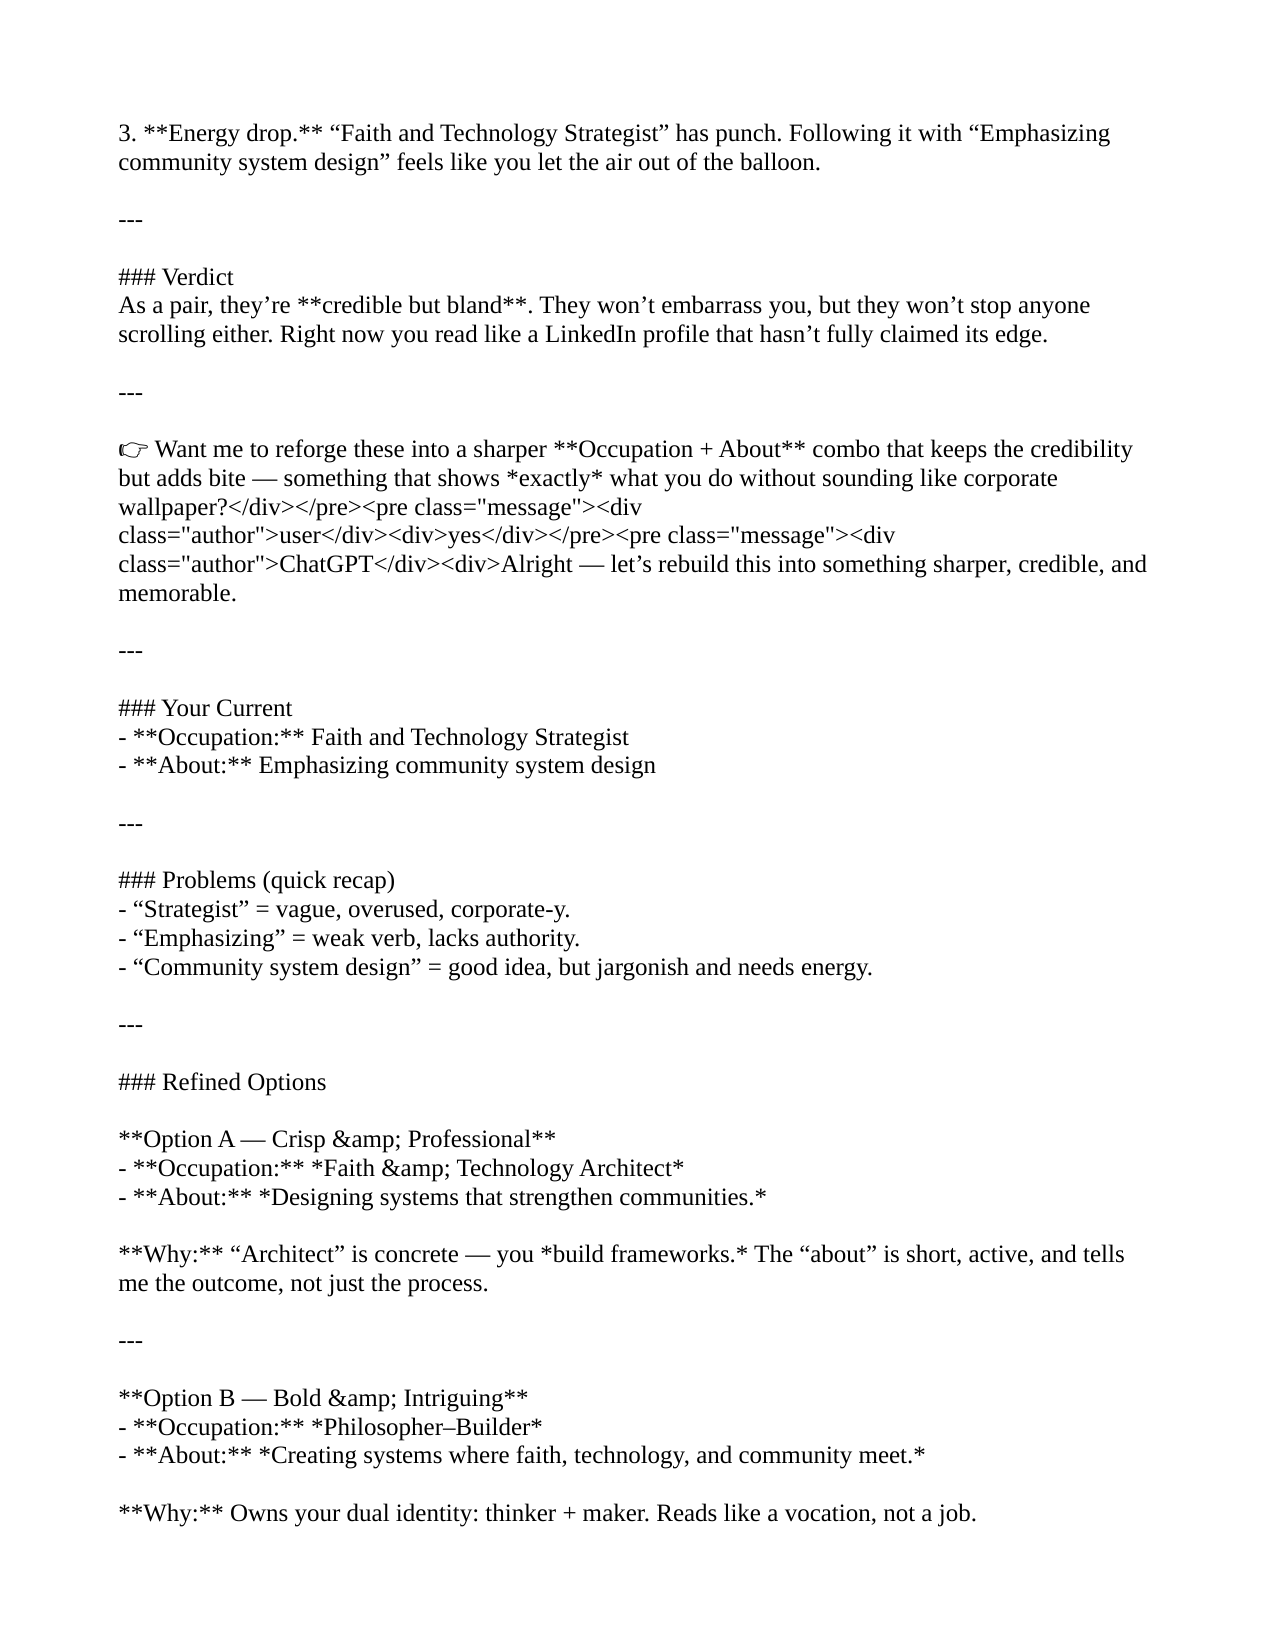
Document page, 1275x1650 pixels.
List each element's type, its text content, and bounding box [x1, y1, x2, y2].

text 👉 Want me to reforge these into a sharper **Occupation + About** combo that keeps the credibility but adds bite — something that shows *exactly* what you do without sounding like corporate wallpaper?</div></pre><pre class="message"><div class="author">user</div><div>yes</div></pre><pre class="message"><div class="author">ChatGPT</div><div>Alright — let’s rebuild this into something sharper, credible, and memorable. [118, 434, 1157, 607]
text - **About:** Emphasizing community system design [118, 751, 1157, 779]
text 3. **Energy drop.** “Faith and Technology Strategist” has punch. Following it with “Emphasizing community system design” feels like you let the air out of the balloon. [118, 118, 1157, 176]
text --- [118, 808, 1157, 837]
text **Option B — Bold &amp; Intriguing** [118, 1383, 1157, 1412]
text - **About:** *Designing systems that strengthen communities.* [118, 1182, 1157, 1211]
text **Option A — Crisp &amp; Professional** [118, 1124, 1157, 1153]
text --- [118, 1009, 1157, 1038]
text --- [118, 1326, 1157, 1354]
text - “Strategist” = vague, overused, corporate-y. [118, 894, 1157, 923]
text --- [118, 377, 1157, 406]
text ### Refined Options [118, 1067, 1157, 1096]
text ### Your Current [118, 693, 1157, 722]
text - **Occupation:** *Faith &amp; Technology Architect* [118, 1153, 1157, 1182]
text - “Community system design” = good idea, but jargonish and needs energy. [118, 952, 1157, 981]
text **Why:** “Architect” is concrete — you *build frameworks.* The “about” is short, active, and tells me the outcome, not just the process. [118, 1239, 1157, 1297]
text --- [118, 636, 1157, 664]
text - **Occupation:** Faith and Technology Strategist [118, 722, 1157, 751]
text - **Occupation:** *Philosopher–Builder* [118, 1412, 1157, 1441]
text **Why:** Owns your dual identity: thinker + maker. Reads like a vocation, not a job. [118, 1498, 1157, 1527]
text - “Emphasizing” = weak verb, lacks authority. [118, 923, 1157, 952]
text ### Problems (quick recap) [118, 866, 1157, 894]
text As a pair, they’re **credible but bland**. They won’t embarrass you, but they won’t stop anyone scrolling either. Right now you read like a LinkedIn profile that hasn’t fully claimed its edge. [118, 291, 1157, 348]
text - **About:** *Creating systems where faith, technology, and community meet.* [118, 1441, 1157, 1469]
text ### Verdict [118, 262, 1157, 291]
text --- [118, 204, 1157, 233]
